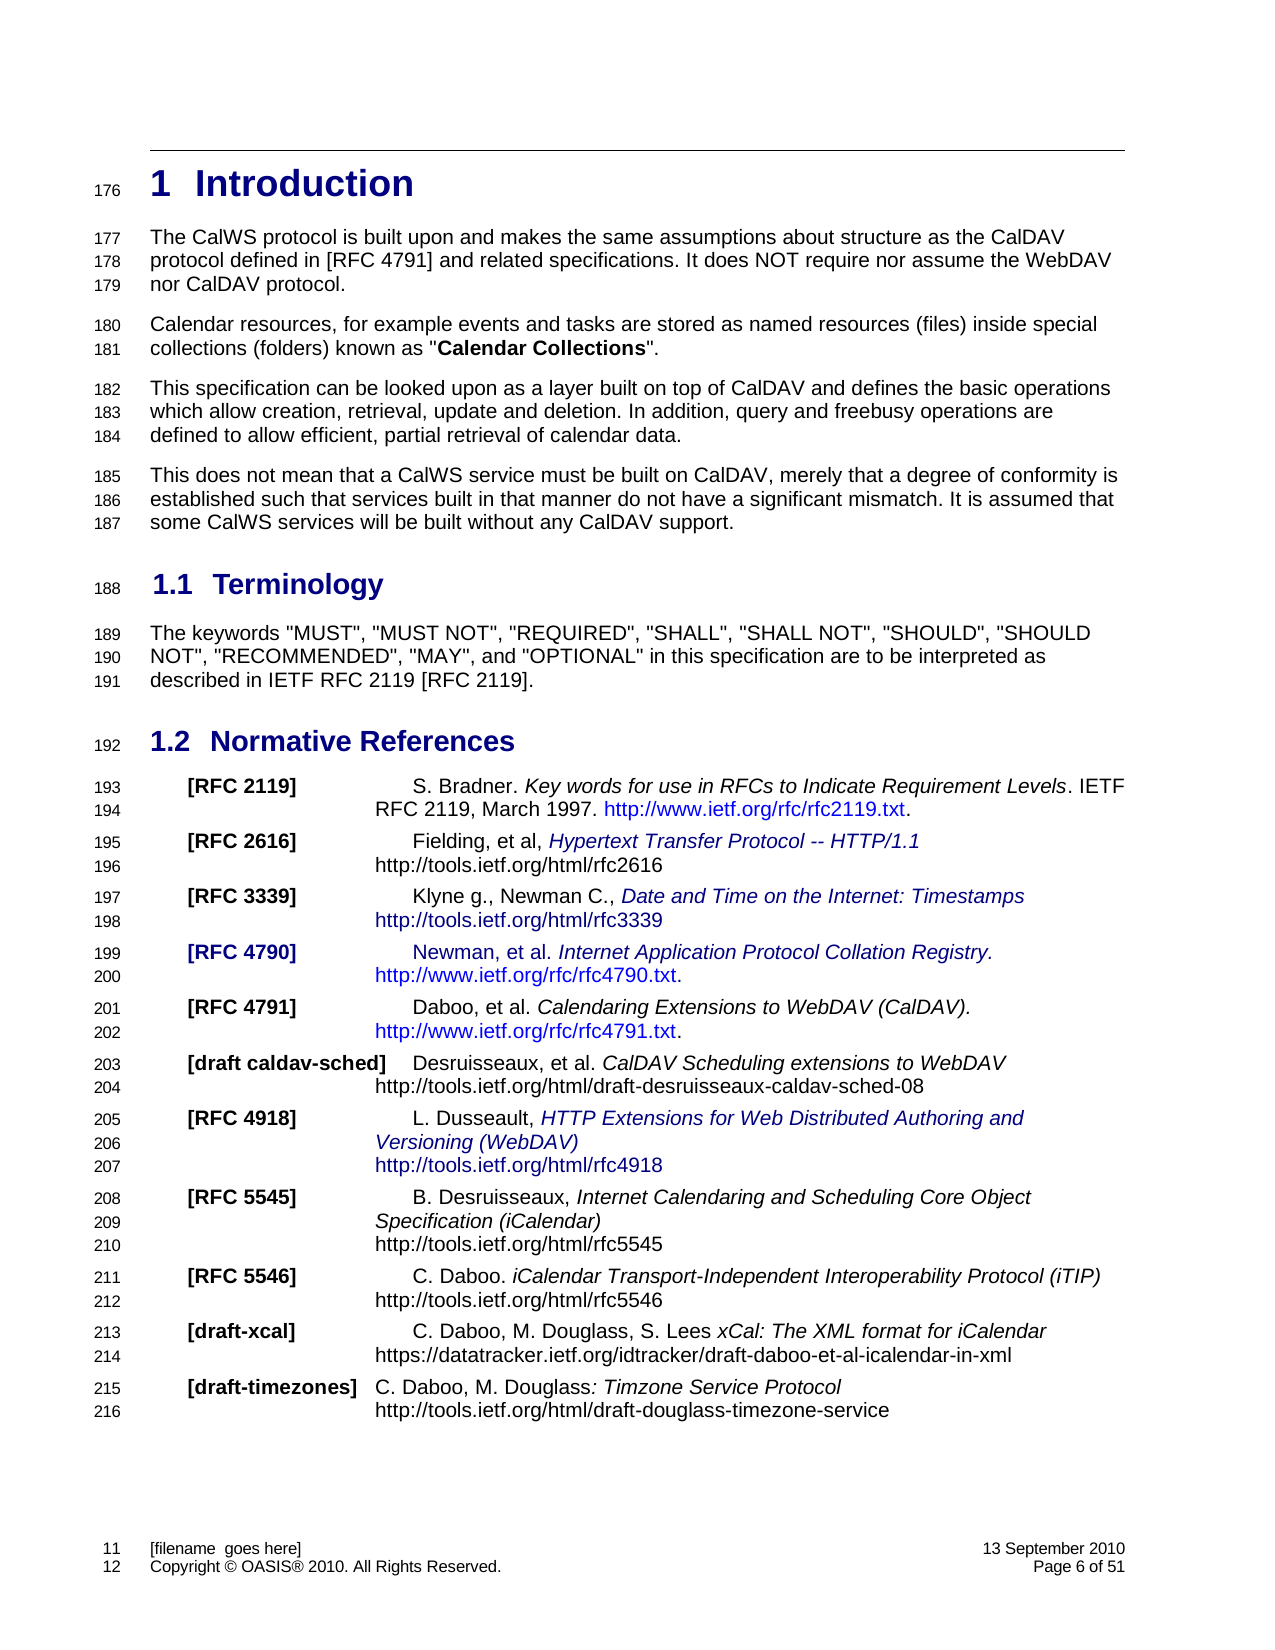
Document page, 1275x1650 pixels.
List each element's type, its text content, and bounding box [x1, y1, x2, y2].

subtitle Introduction [150, 151, 1125, 204]
text [draft-xcal] C. Daboo, M. Douglass, S. Lees xCal: The XML format for iCalendar https://datatracker.ietf.org/idtracker/draft-daboo-et-al-icalendar-in-xml [187, 1320, 1125, 1367]
text The keywords "MUST", "MUST NOT", "REQUIRED", "SHALL", "SHALL NOT", "SHOULD", "SHOULD NOT", "RECOMMENDED", "MAY", and "OPTIONAL" in this specification are to be interpreted as described in IETF RFC 2119 [RFC 2119]. [150, 621, 1125, 692]
text The CalWS protocol is built upon and makes the same assumptions about structure as the CalDAV protocol defined in [RFC 4791] and related specifications. It does NOT require nor assume the WebDAV nor CalDAV protocol. [150, 225, 1125, 296]
text [RFC 3339] Klyne g., Newman C., Date and Time on the Internet: Timestamps http://tools.ietf.org/html/rfc3339 [187, 885, 1125, 932]
text Calendar resources, for example events and tasks are stored as named resources (files) inside special collections (folders) known as "Calendar Collections". [150, 313, 1125, 360]
text [RFC 5546] C. Daboo. iCalendar Transport-Independent Interoperability Protocol (iTIP) http://tools.ietf.org/html/rfc5546 [187, 1264, 1125, 1312]
subtitle Terminology [152, 568, 1125, 600]
text [RFC 2616] Fielding, et al, Hypertext Transfer Protocol -- HTTP/1.1 http://tools.ietf.org/html/rfc2616 [187, 829, 1125, 877]
text [RFC 2119] S. Bradner. Key words for use in RFCs to Indicate Requirement Levels. IETF RFC 2119, March 1997. http://www.ietf.org/rfc/rfc2119.txt. [187, 774, 1125, 821]
text [RFC 4790] Newman, et al. Internet Application Protocol Collation Registry. http://www.ietf.org/rfc/rfc4790.txt. [187, 940, 1125, 987]
text [RFC 4791] Daboo, et al. Calendaring Extensions to WebDAV (CalDAV). http://www.ietf.org/rfc/rfc4791.txt. [187, 996, 1125, 1043]
text [draft caldav-sched] Desruisseaux, et al. CalDAV Scheduling extensions to WebDAV http://tools.ietf.org/html/draft-desruisseaux-caldav-sched-08 [187, 1051, 1125, 1098]
text This specification can be looked upon as a layer built on top of CalDAV and defines the basic operations which allow creation, retrieval, update and deletion. In addition, query and freebusy operations are defined to allow efficient, partial retrieval of calendar data. [150, 376, 1125, 447]
text [draft-timezones] C. Daboo, M. Douglass: Timzone Service Protocol http://tools.ietf.org/html/draft-douglass-timezone-service [187, 1375, 1125, 1422]
text [RFC 5545] B. Desruisseaux, Internet Calendaring and Scheduling Core Object Specification (iCalendar) http://tools.ietf.org/html/rfc5545 [187, 1186, 1125, 1256]
text This does not mean that a CalWS service must be built on CalDAV, merely that a degree of conformity is established such that services built in that manner do not have a significant mismatch. It is assumed that some CalWS services will be built without any CalDAV support. [150, 464, 1125, 534]
text [RFC 4918] L. Dusseault, HTTP Extensions for Web Distributed Authoring and Versioning (WebDAV) http://tools.ietf.org/html/rfc4918 [187, 1107, 1125, 1177]
subtitle Normative References [150, 725, 1125, 757]
